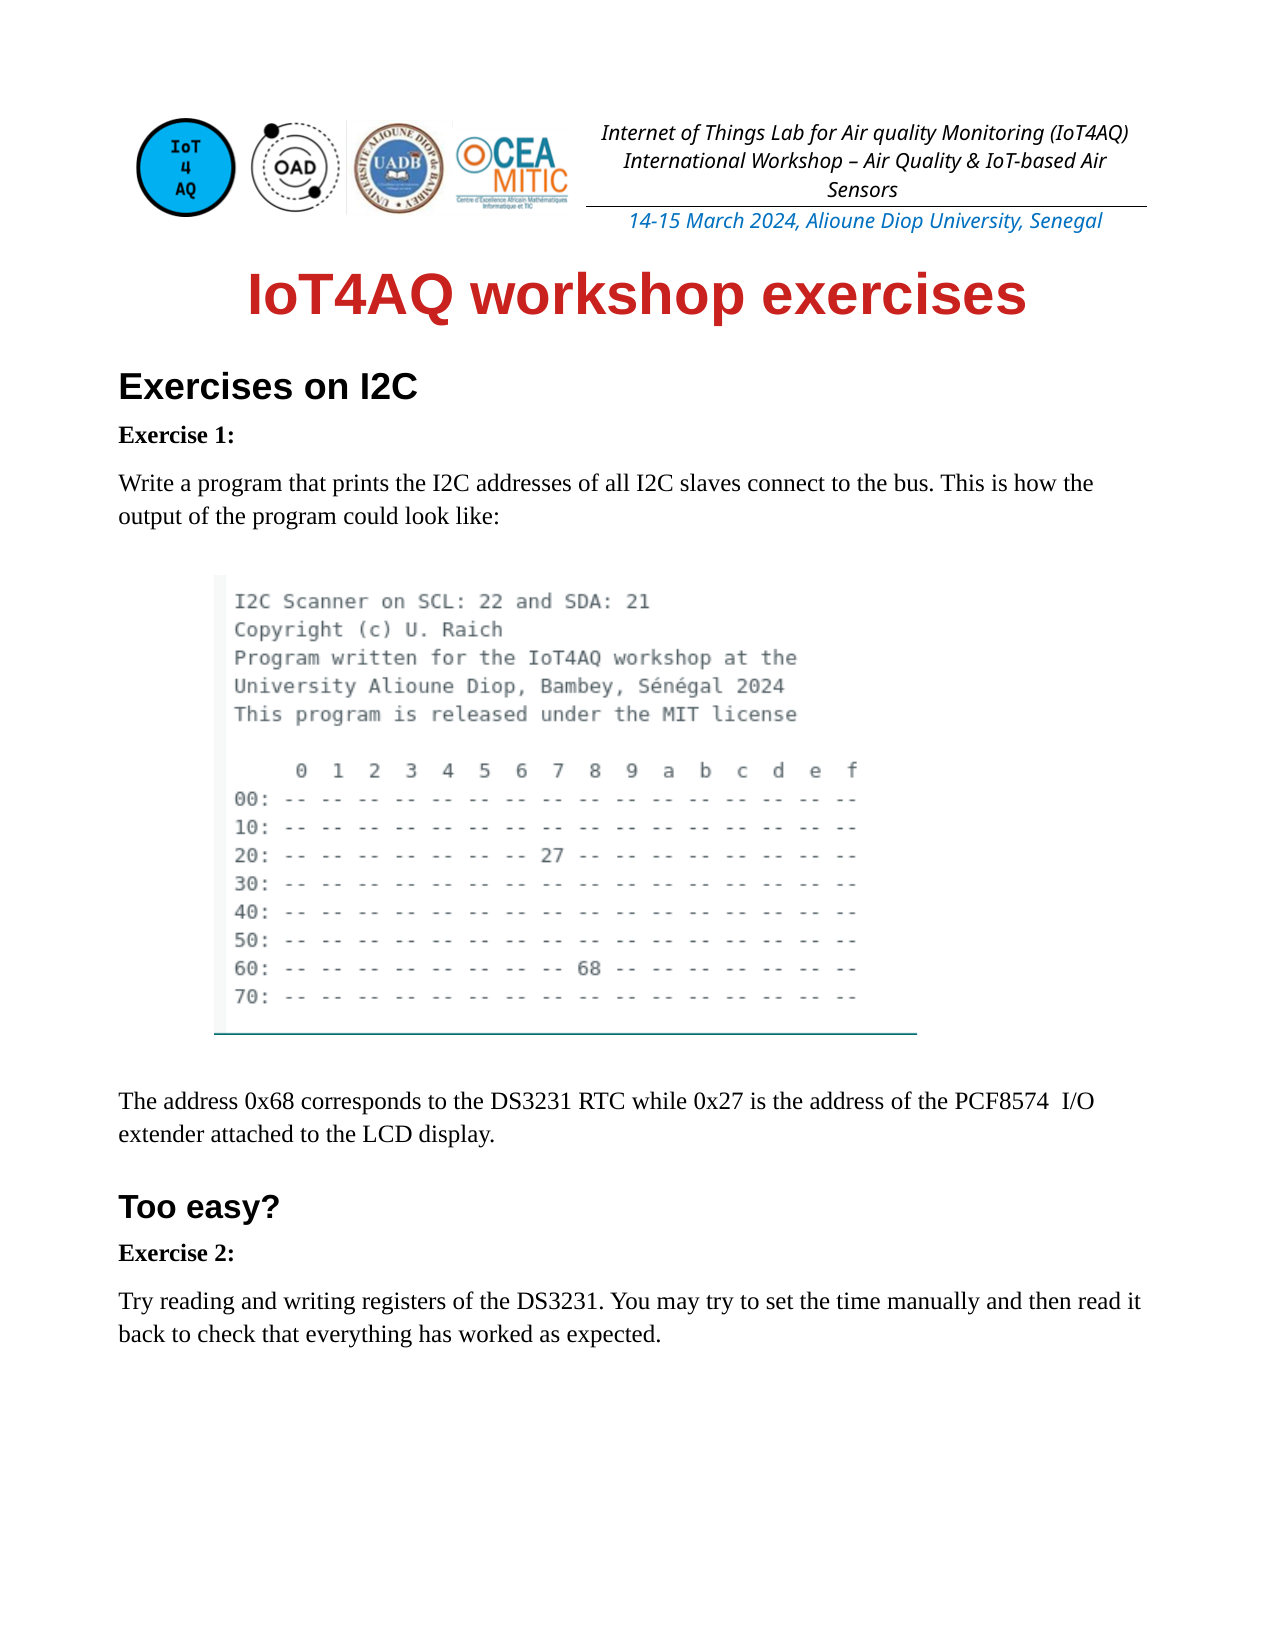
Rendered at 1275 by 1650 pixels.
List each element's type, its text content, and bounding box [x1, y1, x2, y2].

subtitle Exercises on I2C [118, 364, 1157, 408]
table_header Internet of Things Lab for Air quality Monitoring (IoT4AQ) International Workshop – Air Quality & IoT-based Air Sensors 14-15 March 2024, Alioune Diop University, Senegal [575, 118, 1158, 235]
title IoT4AQ workshop exercises [118, 260, 1157, 327]
picture [214, 575, 918, 1035]
subtitle Too easy? [118, 1188, 1157, 1226]
table_header [125, 118, 575, 235]
picture [136, 118, 571, 217]
text Exercise 1: [118, 420, 1157, 449]
text Try reading and writing registers of the DS3231. You may try to set the time manually and then read it back to check that everything has worked as expected. [118, 1286, 1157, 1348]
text The address 0x68 corresponds to the DS3231 RTC while 0x27 is the address of the PCF8574 I/O extender attached to the LCD display. [118, 1086, 1157, 1148]
text Exercise 2: [118, 1238, 1157, 1267]
text Write a program that prints the I2C addresses of all I2C slaves connect to the bus. This is how the output of the program could look like: [118, 468, 1157, 529]
